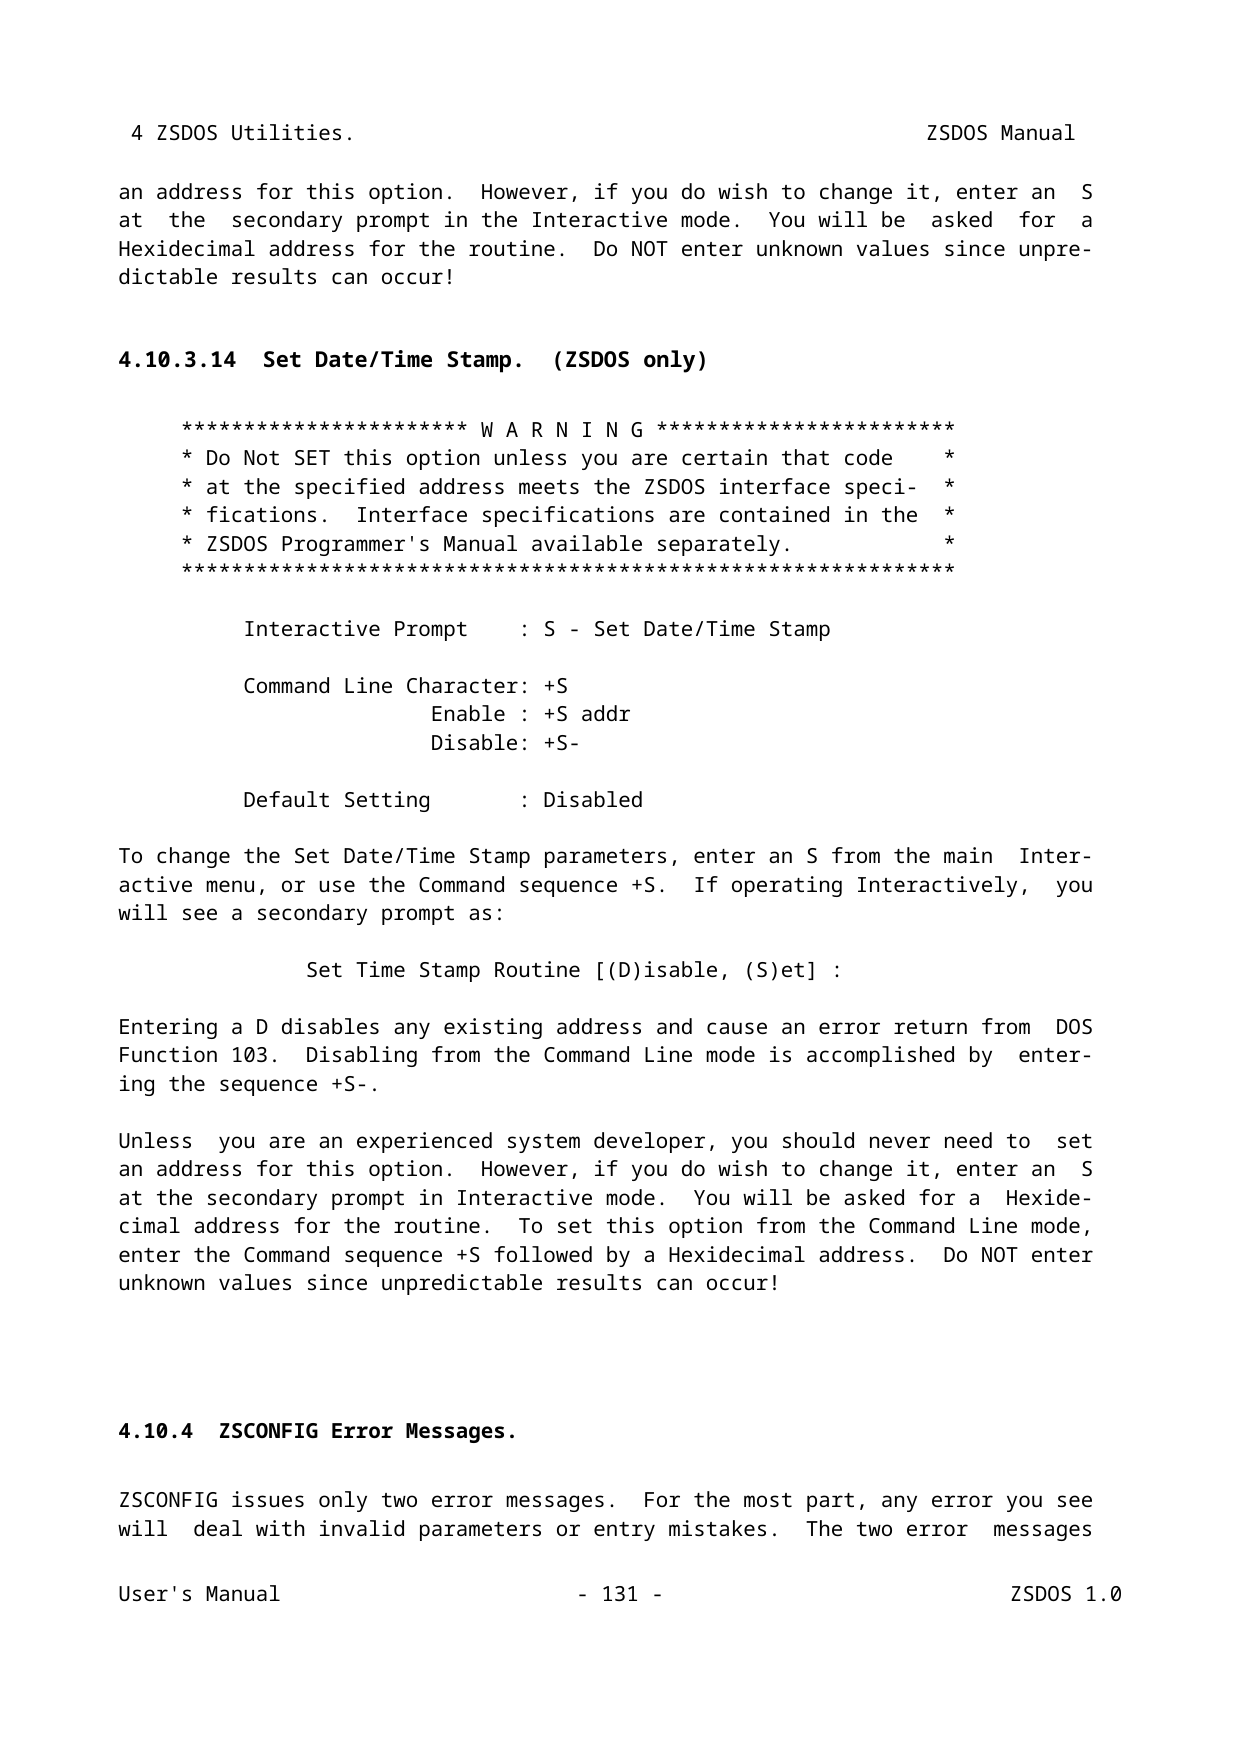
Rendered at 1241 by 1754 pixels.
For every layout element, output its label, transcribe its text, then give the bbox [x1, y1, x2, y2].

subtitle 4.10.4 ZSCONFIG Error Messages. [118, 1416, 1122, 1444]
text * Do Not SET this option unless you are certain that code * [118, 443, 1122, 472]
text active menu, or use the Command sequence +S. If operating Interactively, you [118, 870, 1122, 898]
text an address for this option. However, if you do wish to change it, enter an S [118, 177, 1122, 206]
text * at the specified address meets the ZSDOS interface speci- * [118, 472, 1122, 500]
text Default Setting : Disabled [118, 785, 1122, 813]
text Function 103. Disabling from the Command Line mode is accomplished by enter- [118, 1041, 1122, 1069]
text Entering a D disables any existing address and cause an error return from DOS [118, 1012, 1122, 1041]
subtitle 4.10.3.14 Set Date/Time Stamp. (ZSDOS only) [118, 344, 1122, 374]
text enter the Command sequence +S followed by a Hexidecimal address. Do NOT enter [118, 1240, 1122, 1268]
text To change the Set Date/Time Stamp parameters, enter an S from the main Inter- [118, 842, 1122, 870]
text Interactive Prompt : S - Set Date/Time Stamp [118, 614, 1122, 642]
text Set Time Stamp Routine [(D)isable, (S)et] : [118, 955, 1122, 984]
text at the secondary prompt in Interactive mode. You will be asked for a Hexide- [118, 1183, 1122, 1211]
text Hexidecimal address for the routine. Do NOT enter unknown values since unpre- [118, 234, 1122, 262]
text will deal with invalid parameters or entry mistakes. The two error messages [118, 1514, 1122, 1542]
text ing the sequence +S-. [118, 1069, 1122, 1097]
text Command Line Character: +S [118, 671, 1122, 699]
text Disable: +S- [118, 728, 1122, 756]
text dictable results can occur! [118, 262, 1122, 291]
text Unless you are an experienced system developer, you should never need to set [118, 1126, 1122, 1154]
text will see a secondary prompt as: [118, 898, 1122, 927]
text an address for this option. However, if you do wish to change it, enter an S [118, 1154, 1122, 1183]
text Enable : +S addr [118, 699, 1122, 728]
text unknown values since unpredictable results can occur! [118, 1268, 1122, 1297]
text ************************************************************** [118, 557, 1122, 586]
text ZSCONFIG issues only two error messages. For the most part, any error you see [118, 1485, 1122, 1514]
text at the secondary prompt in the Interactive mode. You will be asked for a [118, 206, 1122, 234]
text * fications. Interface specifications are contained in the * [118, 500, 1122, 529]
text * ZSDOS Programmer's Manual available separately. * [118, 529, 1122, 557]
text *********************** W A R N I N G ************************ [118, 415, 1122, 443]
text cimal address for the routine. To set this option from the Command Line mode, [118, 1211, 1122, 1240]
